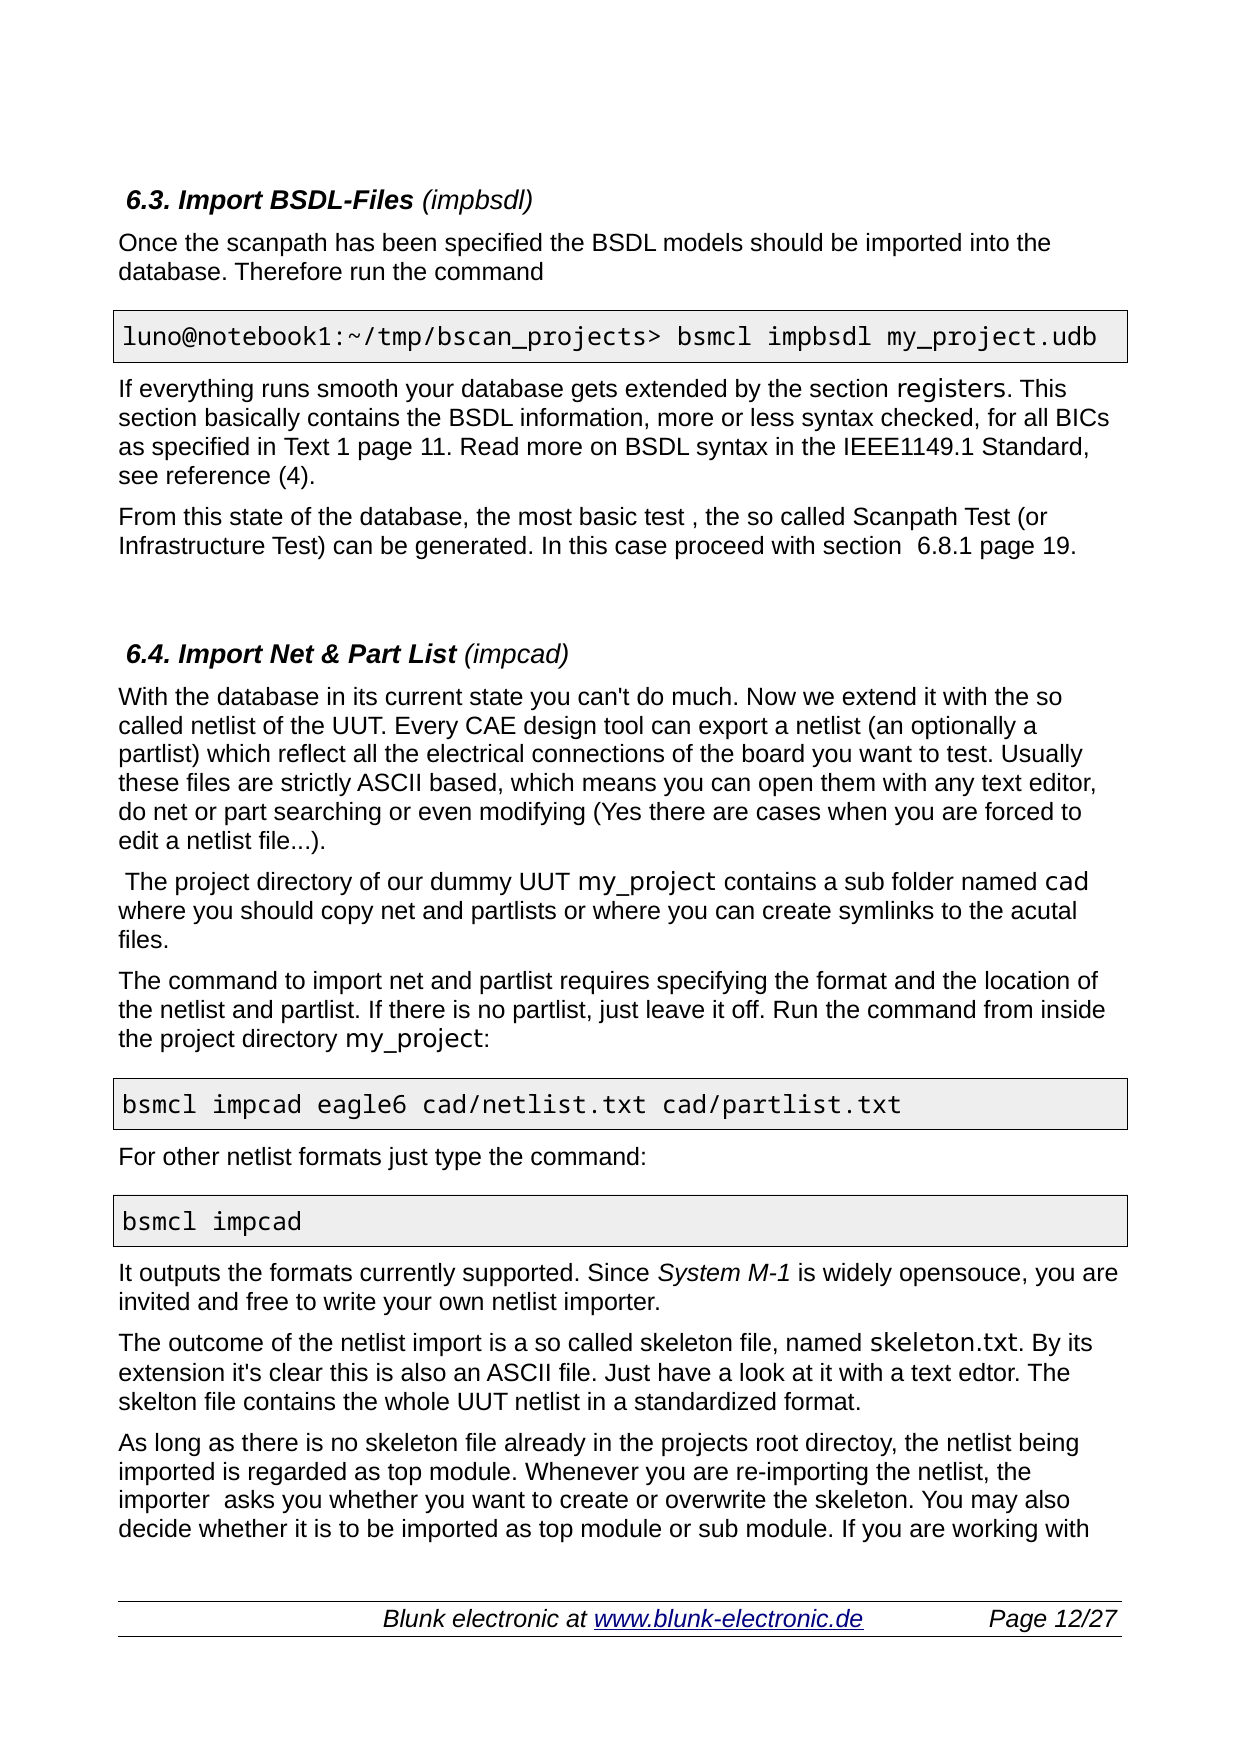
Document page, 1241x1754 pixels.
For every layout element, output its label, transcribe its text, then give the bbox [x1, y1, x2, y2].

text As long as there is no skeleton file already in the projects root directoy, the netlist being imported is regarded as top module. Whenever you are re-importing the netlist, the importer asks you whether you want to create or overwrite the skeleton. You may also decide whether it is to be imported as top module or sub module. If you are working with [118, 1428, 1122, 1543]
text The command to import net and partlist requires specifying the format and the location of the netlist and partlist. If there is no partlist, just leave it off. Run the command from inside the project directory my_project: [118, 966, 1122, 1053]
text luno@notebook1:~/tmp/bscan_projects> bsmcl impbsdl my_project.udb [122, 319, 1118, 353]
text With the database in its current state you can't do much. Now we extend it with the so called netlist of the UUT. Every CAE design tool can export a netlist (an optionally a partlist) which reflect all the electrical connections of the board you want to test. Usually these files are strictly ASCII based, which means you can open them with any text editor, do net or part searching or even modifying (Yes there are cases when you are forced to edit a netlist file...). [118, 682, 1122, 854]
text bsmcl impcad [122, 1203, 1118, 1238]
text The outcome of the netlist import is a so called skeleton file, named skeleton.txt. By its extension it's clear this is also an ASCII file. Just have a look at it with a text edtor. The skelton file contains the whole UUT netlist in a standardized format. [118, 1328, 1122, 1415]
text If everything runs smooth your database gets extended by the section registers. This section basically contains the BSDL information, more or less syntax checked, for all BICs as specified in Text 1 page 11. Read more on BSDL syntax in the IEEE1149.1 Standard, see reference (4). [118, 363, 1122, 489]
text For other netlist formats just type the command: [118, 1130, 1122, 1170]
text The project directory of our dummy UUT my_project contains a sub folder named cad where you should copy net and partlists or where you can create symlinks to the acutal files. [118, 867, 1122, 954]
subtitle Import Net & Part List (impcad) [118, 638, 1122, 669]
text [118, 1066, 1122, 1078]
text From this state of the database, the most basic test , the so called Scanpath Test (or Infrastructure Test) can be generated. In this case proceed with section 6.8.1 page 19. [118, 502, 1122, 559]
text Once the scanpath has been specified the BSDL models should be imported into the database. Therefore run the command [118, 228, 1122, 286]
text [118, 1183, 1122, 1194]
text It outputs the formats currently supported. Since System M-1 is widely opensouce, you are invited and free to write your own netlist importer. [118, 1247, 1122, 1316]
text bsmcl impcad eagle6 cad/netlist.txt cad/partlist.txt [122, 1087, 1118, 1121]
text [118, 298, 1122, 310]
subtitle Import BSDL-Files (impbsdl) [118, 184, 1122, 216]
